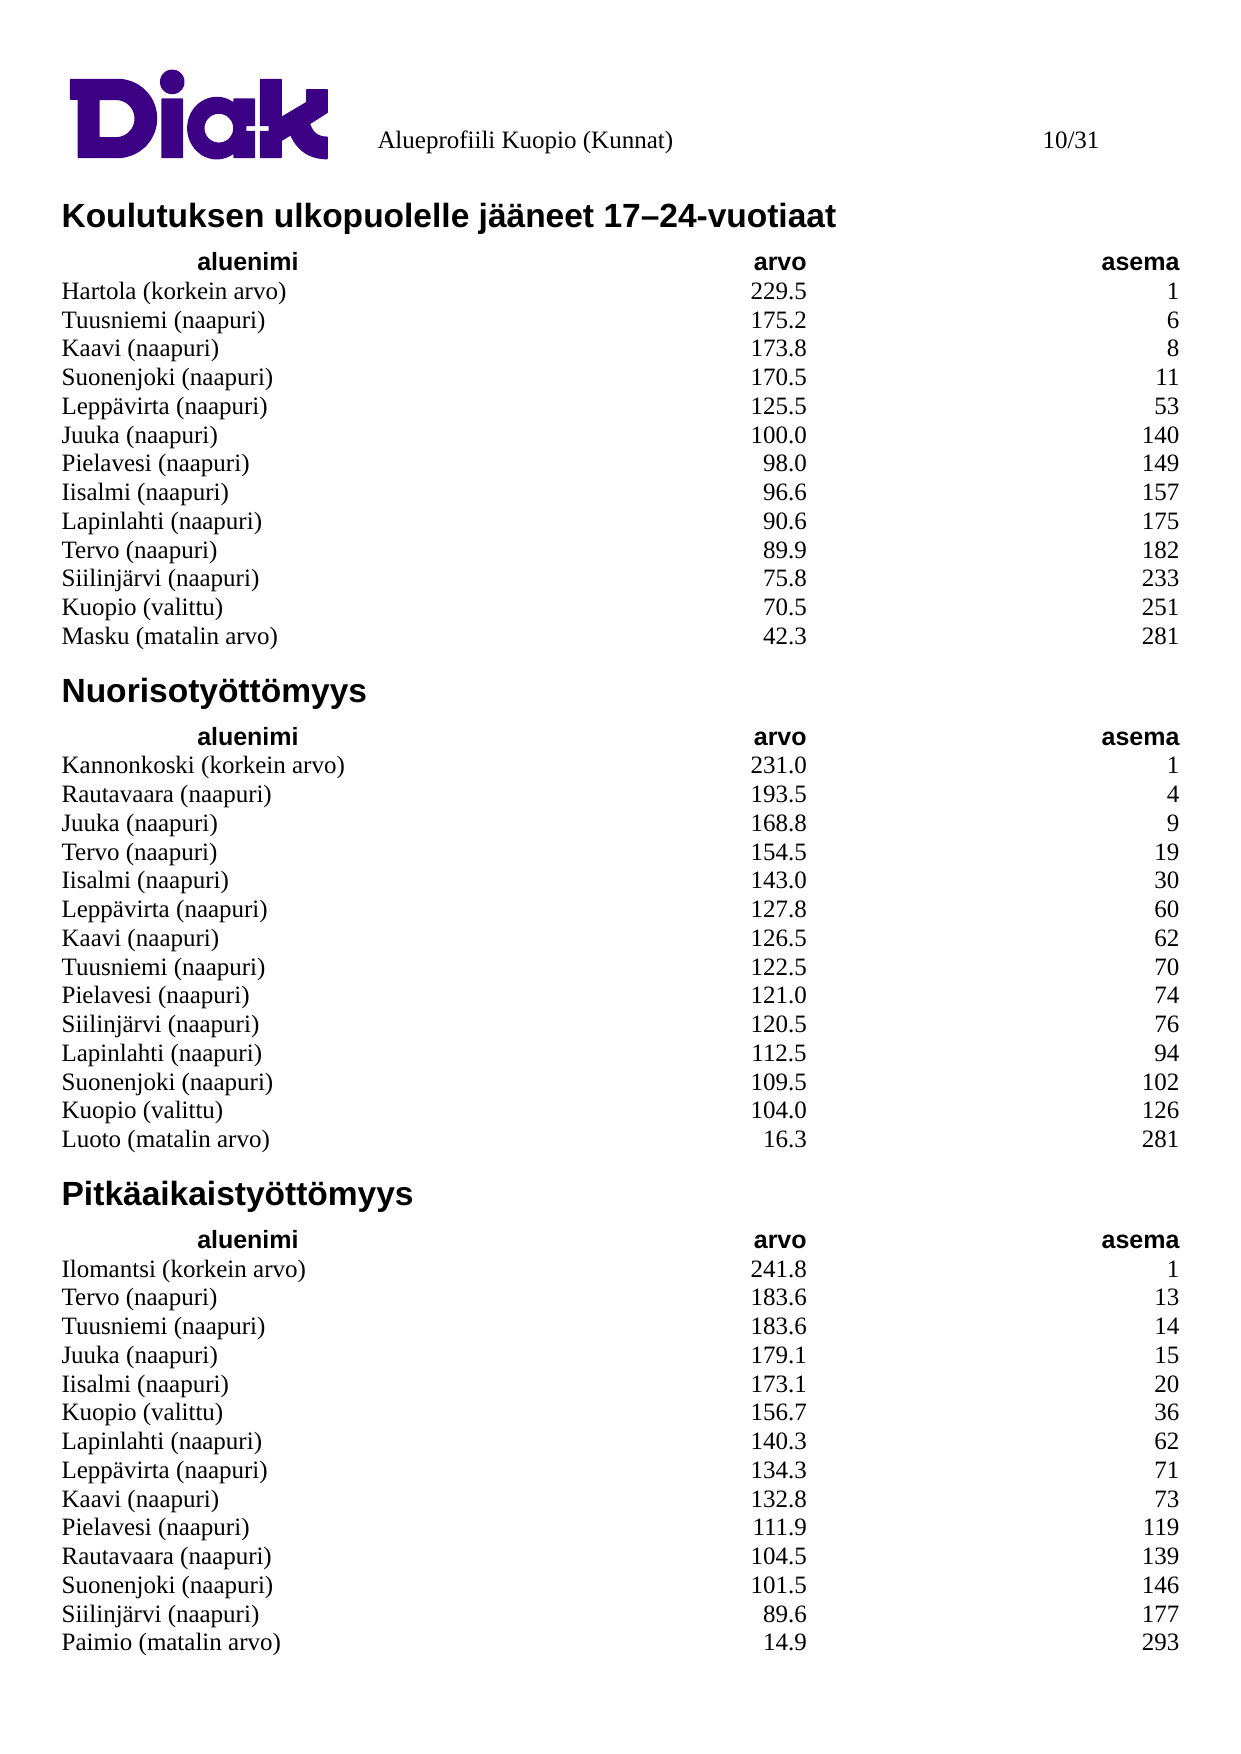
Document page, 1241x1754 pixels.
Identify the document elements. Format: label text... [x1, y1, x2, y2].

table_cell Kaavi (naapuri) [61, 1484, 434, 1512]
table_cell Tuusniemi (naapuri) [61, 952, 434, 981]
table_cell Kuopio (valittu) [61, 1096, 434, 1124]
table_cell Kannonkoski (korkein arvo) [61, 751, 434, 779]
table_cell 20 [806, 1369, 1179, 1397]
table_cell 229.5 [434, 276, 806, 305]
table_cell Tervo (naapuri) [61, 535, 434, 563]
table_cell 173.8 [434, 334, 806, 362]
table_cell 139 [806, 1541, 1179, 1570]
table_cell 231.0 [434, 751, 806, 779]
table_cell 9 [806, 808, 1179, 837]
table_cell 112.5 [434, 1038, 806, 1067]
table_cell 121.0 [434, 981, 806, 1009]
table_cell Iisalmi (naapuri) [61, 1369, 434, 1397]
table_cell Pielavesi (naapuri) [61, 449, 434, 477]
table_cell Juuka (naapuri) [61, 808, 434, 837]
table_cell 149 [806, 449, 1179, 477]
table_cell 182 [806, 535, 1179, 563]
table_cell Suonenjoki (naapuri) [61, 362, 434, 391]
table_header aluenimi [61, 247, 434, 276]
table_cell 70 [806, 952, 1179, 981]
table_cell 183.6 [434, 1311, 806, 1340]
table_cell 111.9 [434, 1513, 806, 1541]
table_cell 90.6 [434, 506, 806, 535]
table_cell 60 [806, 894, 1179, 923]
table_cell 120.5 [434, 1009, 806, 1038]
table_cell 140 [806, 420, 1179, 448]
table_cell 132.8 [434, 1484, 806, 1512]
table_cell 89.6 [434, 1599, 806, 1627]
table_cell 126 [806, 1096, 1179, 1124]
table_cell 94 [806, 1038, 1179, 1067]
table_cell 53 [806, 391, 1179, 420]
table_cell 251 [806, 592, 1179, 621]
table_header aluenimi [61, 722, 434, 751]
table_header asema [806, 1225, 1179, 1254]
table_cell 183.6 [434, 1283, 806, 1311]
table_cell 89.9 [434, 535, 806, 563]
table_cell 14 [806, 1311, 1179, 1340]
table_header aluenimi [61, 1225, 434, 1254]
table_cell Siilinjärvi (naapuri) [61, 564, 434, 592]
table_cell 241.8 [434, 1254, 806, 1282]
table_cell 36 [806, 1398, 1179, 1426]
table_cell Siilinjärvi (naapuri) [61, 1599, 434, 1627]
table_cell 42.3 [434, 621, 806, 650]
table_cell Rautavaara (naapuri) [61, 779, 434, 808]
table_cell Tervo (naapuri) [61, 1283, 434, 1311]
table_cell 104.5 [434, 1541, 806, 1570]
table_cell Masku (matalin arvo) [61, 621, 434, 650]
table_cell Iisalmi (naapuri) [61, 866, 434, 894]
table_cell 143.0 [434, 866, 806, 894]
table_cell 146 [806, 1570, 1179, 1599]
subtitle Nuorisotyöttömyys [61, 671, 1179, 709]
table_cell 281 [806, 1124, 1179, 1153]
table_cell Luoto (matalin arvo) [61, 1124, 434, 1153]
table_cell 109.5 [434, 1067, 806, 1096]
table_cell 102 [806, 1067, 1179, 1096]
table_cell Suonenjoki (naapuri) [61, 1570, 434, 1599]
table_cell 233 [806, 564, 1179, 592]
table_cell Leppävirta (naapuri) [61, 1455, 434, 1484]
table_cell 193.5 [434, 779, 806, 808]
table_cell Pielavesi (naapuri) [61, 1513, 434, 1541]
table_cell 104.0 [434, 1096, 806, 1124]
table_cell 1 [806, 751, 1179, 779]
table_cell 75.8 [434, 564, 806, 592]
table_header arvo [434, 1225, 806, 1254]
table_cell 98.0 [434, 449, 806, 477]
table_cell 156.7 [434, 1398, 806, 1426]
table_cell 4 [806, 779, 1179, 808]
table_cell Juuka (naapuri) [61, 1340, 434, 1369]
table_header asema [806, 247, 1179, 276]
table_cell 154.5 [434, 837, 806, 866]
table_cell Tervo (naapuri) [61, 837, 434, 866]
table_cell 101.5 [434, 1570, 806, 1599]
subtitle Pitkäaikaistyöttömyys [61, 1174, 1179, 1212]
table_cell 16.3 [434, 1124, 806, 1153]
table_cell 100.0 [434, 420, 806, 448]
table_cell 73 [806, 1484, 1179, 1512]
table_cell 11 [806, 362, 1179, 391]
table_cell 30 [806, 866, 1179, 894]
table_header arvo [434, 722, 806, 751]
table_cell 14.9 [434, 1628, 806, 1656]
table_cell 170.5 [434, 362, 806, 391]
table_cell 177 [806, 1599, 1179, 1627]
table_cell 71 [806, 1455, 1179, 1484]
table_cell Paimio (matalin arvo) [61, 1628, 434, 1656]
table_cell 13 [806, 1283, 1179, 1311]
subtitle Koulutuksen ulkopuolelle jääneet 17–24-vuotiaat [61, 196, 1179, 235]
table_cell Siilinjärvi (naapuri) [61, 1009, 434, 1038]
table_cell 8 [806, 334, 1179, 362]
table_cell 74 [806, 981, 1179, 1009]
table_cell Hartola (korkein arvo) [61, 276, 434, 305]
table_cell Leppävirta (naapuri) [61, 391, 434, 420]
table_cell Leppävirta (naapuri) [61, 894, 434, 923]
table_cell 1 [806, 1254, 1179, 1282]
table_cell 76 [806, 1009, 1179, 1038]
table_cell Kuopio (valittu) [61, 1398, 434, 1426]
table_cell 293 [806, 1628, 1179, 1656]
table_cell Tuusniemi (naapuri) [61, 305, 434, 333]
table_cell 126.5 [434, 923, 806, 952]
table_cell 19 [806, 837, 1179, 866]
table_cell 127.8 [434, 894, 806, 923]
table_header arvo [434, 247, 806, 276]
table_cell Rautavaara (naapuri) [61, 1541, 434, 1570]
table_cell 281 [806, 621, 1179, 650]
table_cell 62 [806, 923, 1179, 952]
table_cell Lapinlahti (naapuri) [61, 506, 434, 535]
table_cell Suonenjoki (naapuri) [61, 1067, 434, 1096]
table_cell 15 [806, 1340, 1179, 1369]
table_cell 122.5 [434, 952, 806, 981]
table_header asema [806, 722, 1179, 751]
table_cell Lapinlahti (naapuri) [61, 1426, 434, 1455]
table_cell Kuopio (valittu) [61, 592, 434, 621]
table_cell 175 [806, 506, 1179, 535]
table_cell Kaavi (naapuri) [61, 334, 434, 362]
table_cell Lapinlahti (naapuri) [61, 1038, 434, 1067]
table_cell Kaavi (naapuri) [61, 923, 434, 952]
table_cell Pielavesi (naapuri) [61, 981, 434, 1009]
table_cell 175.2 [434, 305, 806, 333]
table_cell Iisalmi (naapuri) [61, 477, 434, 506]
table_cell 62 [806, 1426, 1179, 1455]
table_cell Juuka (naapuri) [61, 420, 434, 448]
table_cell Ilomantsi (korkein arvo) [61, 1254, 434, 1282]
table_cell 119 [806, 1513, 1179, 1541]
table_cell 179.1 [434, 1340, 806, 1369]
table_cell 96.6 [434, 477, 806, 506]
table_cell 140.3 [434, 1426, 806, 1455]
table_cell 6 [806, 305, 1179, 333]
table_cell 157 [806, 477, 1179, 506]
table_cell 173.1 [434, 1369, 806, 1397]
table_cell 125.5 [434, 391, 806, 420]
table_cell 1 [806, 276, 1179, 305]
table_cell 70.5 [434, 592, 806, 621]
table_cell 134.3 [434, 1455, 806, 1484]
table_cell 168.8 [434, 808, 806, 837]
table_cell Tuusniemi (naapuri) [61, 1311, 434, 1340]
